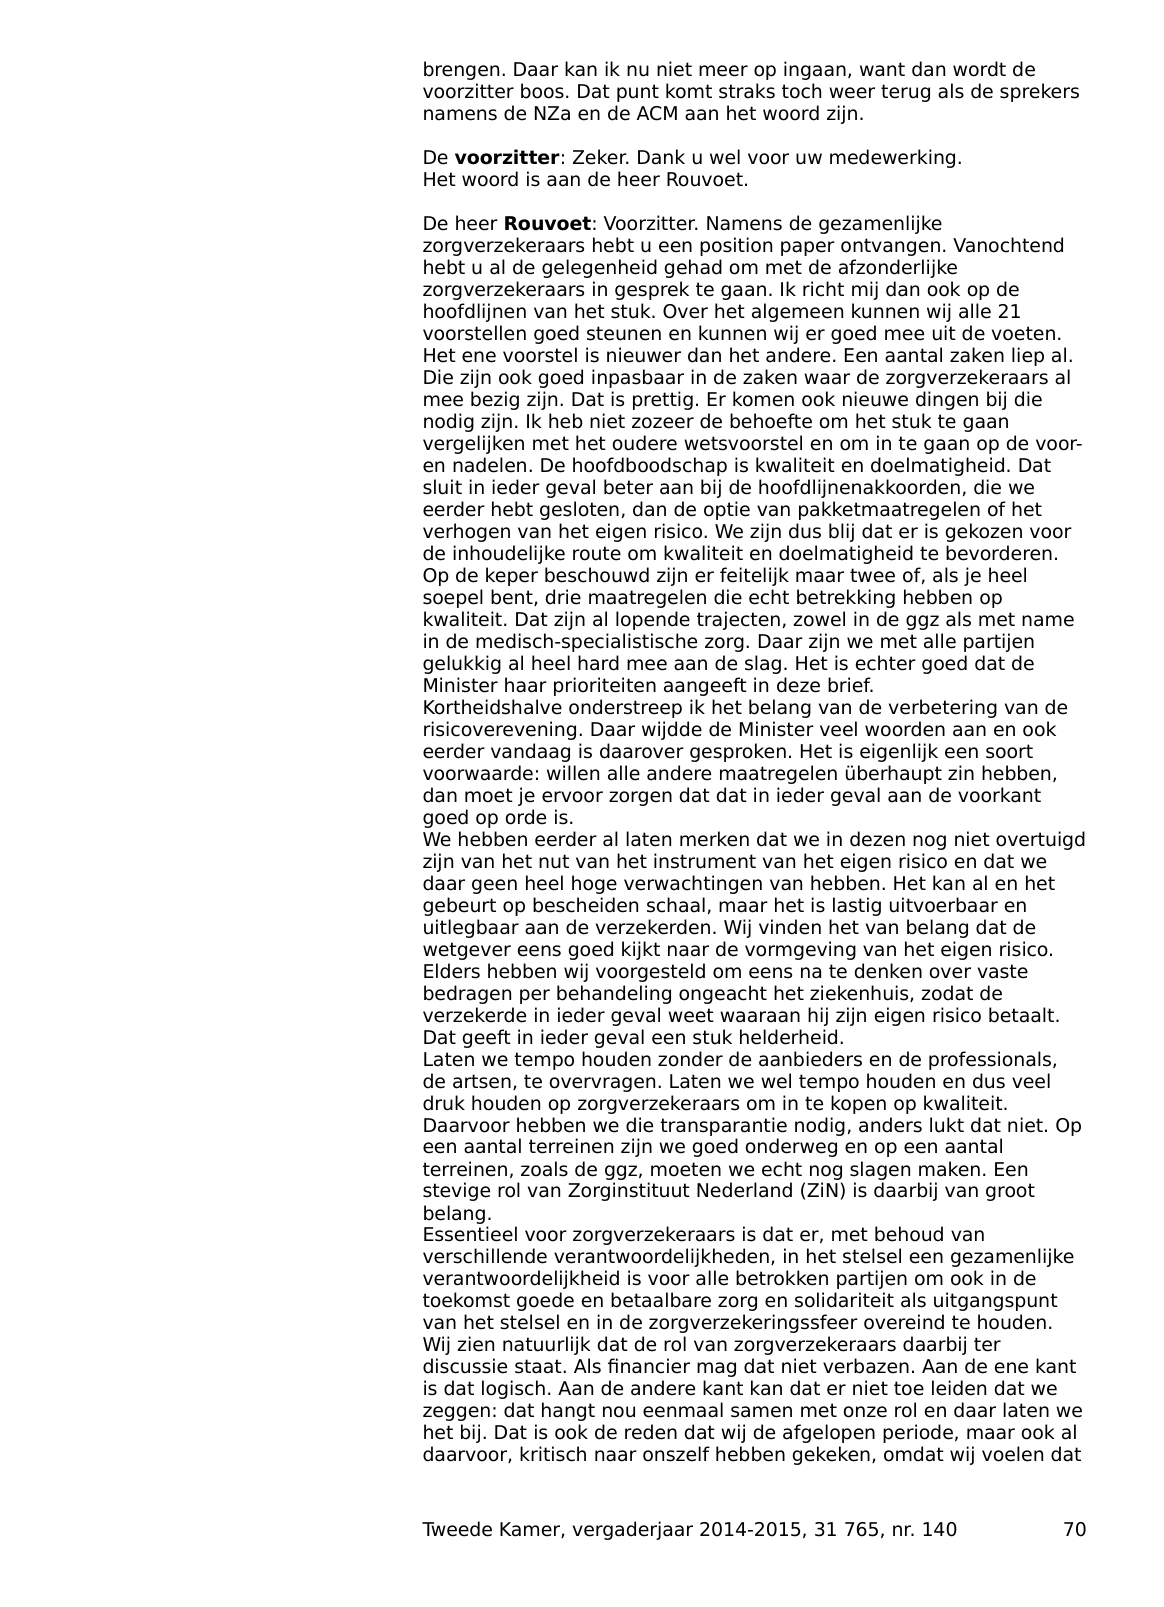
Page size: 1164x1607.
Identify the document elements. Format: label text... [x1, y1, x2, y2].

text De heer Rouvoet: Voorzitter. Namens de gezamenlijke zorgverzekeraars hebt u een position paper ontvangen. Vanochtend hebt u al de gelegenheid gehad om met de afzonderlijke zorgverzekeraars in gesprek te gaan. Ik richt mij dan ook op de hoofdlijnen van het stuk. Over het algemeen kunnen wij alle 21 voorstellen goed steunen en kunnen wij er goed mee uit de voeten. Het ene voorstel is nieuwer dan het andere. Een aantal zaken liep al. Die zijn ook goed inpasbaar in de zaken waar de zorgverzekeraars al mee bezig zijn. Dat is prettig. Er komen ook nieuwe dingen bij die nodig zijn. Ik heb niet zozeer de behoefte om het stuk te gaan vergelijken met het oudere wetsvoorstel en om in te gaan op de voor- en nadelen. De hoofdboodschap is kwaliteit en doelmatigheid. Dat sluit in ieder geval beter aan bij de hoofdlijnenakkoorden, die we eerder hebt gesloten, dan de optie van pakketmaatregelen of het verhogen van het eigen risico. We zijn dus blij dat er is gekozen voor de inhoudelijke route om kwaliteit en doelmatigheid te bevorderen. Op de keper beschouwd zijn er feitelijk maar twee of, als je heel soepel bent, drie maatregelen die echt betrekking hebben op kwaliteit. Dat zijn al lopende trajecten, zowel in de ggz als met name in de medisch-specialistische zorg. Daar zijn we met alle partijen gelukkig al heel hard mee aan de slag. Het is echter goed dat de Minister haar prioriteiten aangeeft in deze brief. [422, 213, 1087, 697]
text Essentieel voor zorgverzekeraars is dat er, met behoud van verschillende verantwoordelijkheden, in het stelsel een gezamenlijke verantwoordelijkheid is voor alle betrokken partijen om ook in de toekomst goede en betaalbare zorg en solidariteit als uitgangspunt van het stelsel en in de zorgverzekeringssfeer overeind te houden. Wij zien natuurlijk dat de rol van zorgverzekeraars daarbij ter discussie staat. Als financier mag dat niet verbazen. Aan de ene kant is dat logisch. Aan de andere kant kan dat er niet toe leiden dat we zeggen: dat hangt nou eenmaal samen met onze rol en daar laten we het bij. Dat is ook de reden dat wij de afgelopen periode, maar ook al daarvoor, kritisch naar onszelf hebben gekeken, omdat wij voelen dat [422, 1224, 1087, 1466]
text Laten we tempo houden zonder de aanbieders en de professionals, de artsen, te overvragen. Laten we wel tempo houden en dus veel druk houden op zorgverzekeraars om in te kopen op kwaliteit. Daarvoor hebben we die transparantie nodig, anders lukt dat niet. Op een aantal terreinen zijn we goed onderweg en op een aantal terreinen, zoals de ggz, moeten we echt nog slagen maken. Een stevige rol van Zorginstituut Nederland (ZiN) is daarbij van groot belang. [422, 1048, 1087, 1224]
text De voorzitter: Zeker. Dank u wel voor uw medewerking. [422, 147, 1087, 169]
text brengen. Daar kan ik nu niet meer op ingaan, want dan wordt de voorzitter boos. Dat punt komt straks toch weer terug als de sprekers namens de NZa en de ACM aan het woord zijn. [422, 59, 1087, 125]
text We hebben eerder al laten merken dat we in dezen nog niet overtuigd zijn van het nut van het instrument van het eigen risico en dat we daar geen heel hoge verwachtingen van hebben. Het kan al en het gebeurt op bescheiden schaal, maar het is lastig uitvoerbaar en uitlegbaar aan de verzekerden. Wij vinden het van belang dat de wetgever eens goed kijkt naar de vormgeving van het eigen risico. Elders hebben wij voorgesteld om eens na te denken over vaste bedragen per behandeling ongeacht het ziekenhuis, zodat de verzekerde in ieder geval weet waaraan hij zijn eigen risico betaalt. Dat geeft in ieder geval een stuk helderheid. [422, 829, 1087, 1048]
text Het woord is aan de heer Rouvoet. [422, 169, 1087, 191]
text Kortheidshalve onderstreep ik het belang van de verbetering van de risicoverevening. Daar wijdde de Minister veel woorden aan en ook eerder vandaag is daarover gesproken. Het is eigenlijk een soort voorwaarde: willen alle andere maatregelen überhaupt zin hebben, dan moet je ervoor zorgen dat dat in ieder geval aan de voorkant goed op orde is. [422, 697, 1087, 829]
